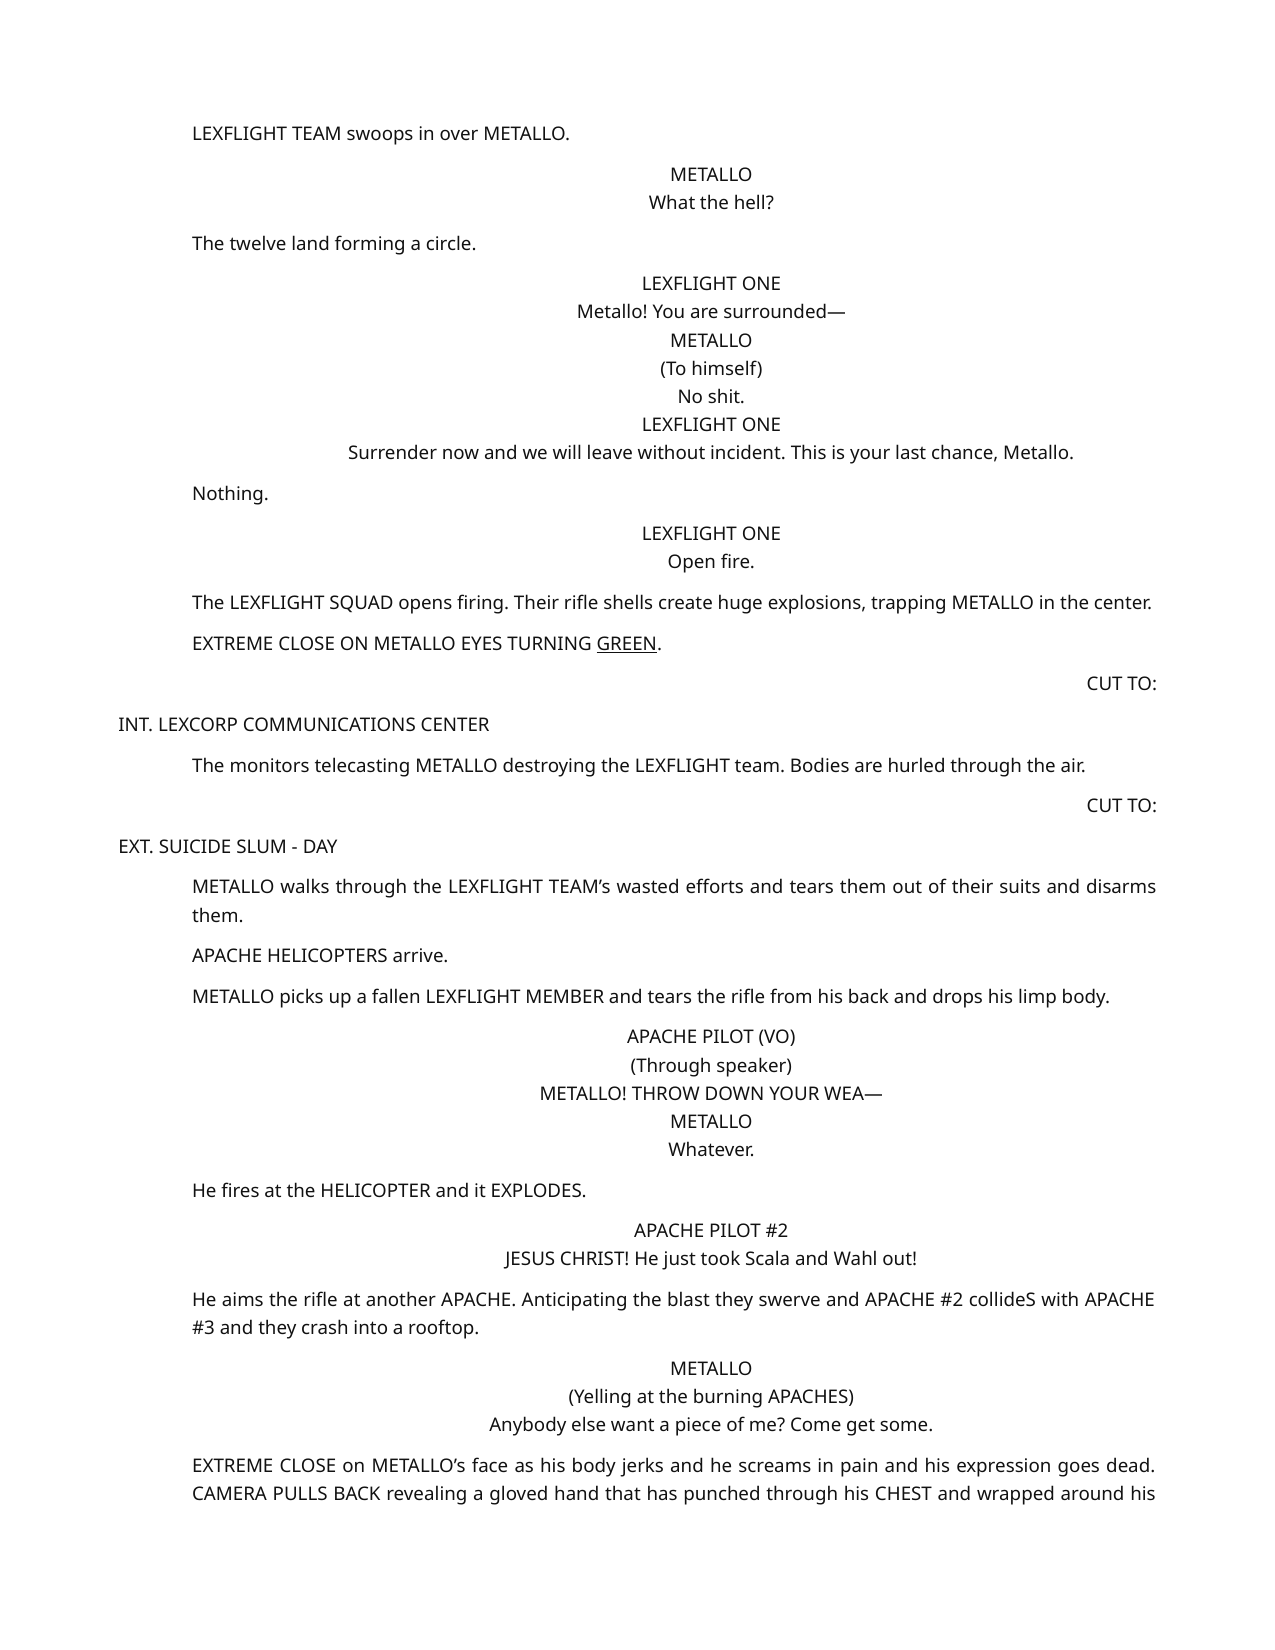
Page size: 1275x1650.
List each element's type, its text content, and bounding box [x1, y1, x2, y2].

list The LEXFLIGHT SQUAD opens firing. Their rifle shells create huge explosions, trapping METALLO in the center. [118, 587, 1157, 615]
list APACHE PILOT #2 JESUS CHRIST! He just took Scala and Wahl out! [118, 1215, 1157, 1271]
list APACHE HELICOPTERS arrive. [118, 940, 1157, 968]
list METALLO (Yelling at the burning APACHES) Anybody else want a piece of me? Come get some. [118, 1352, 1157, 1437]
list METALLO What the hell? [118, 159, 1157, 215]
list LEXFLIGHT ONE Surrender now and we will leave without incident. This is your last chance, Metallo. [118, 409, 1157, 465]
list METALLO (To himself) No shit. [118, 324, 1157, 409]
list EXTREME CLOSE on METALLO’s face as his body jerks and he screams in pain and his expression goes dead. CAMERA PULLS BACK revealing a gloved hand that has punched through his CHEST and wrapped around his [118, 1449, 1157, 1506]
list EXTREME CLOSE ON METALLO EYES TURNING GREEN. [118, 627, 1157, 656]
list LEXFLIGHT ONE Open fire. [118, 518, 1157, 574]
text CUT TO: [118, 668, 1157, 696]
list Nothing. [118, 477, 1157, 506]
list METALLO picks up a fallen LEXFLIGHT MEMBER and tears the rifle from his back and drops his limp body. [118, 981, 1157, 1009]
list The monitors telecasting METALLO destroying the LEXFLIGHT team. Bodies are hurled through the air. [118, 749, 1157, 777]
list METALLO Whatever. [118, 1106, 1157, 1162]
list He aims the rifle at another APACHE. Anticipating the blast they swerve and APACHE #2 collideS with APACHE #3 and they crash into a rooftop. [118, 1284, 1157, 1340]
list METALLO walks through the LEXFLIGHT TEAM’s wasted efforts and tears them out of their suits and disarms them. [118, 871, 1157, 927]
list LEXFLIGHT TEAM swoops in over METALLO. [118, 118, 1157, 146]
list He fires at the HELICOPTER and it EXPLODES. [118, 1174, 1157, 1202]
text EXT. SUICIDE SLUM - DAY [118, 831, 1157, 859]
list LEXFLIGHT ONE Metallo! You are surrounded— [118, 268, 1157, 324]
text INT. LEXCORP COMMUNICATIONS CENTER [118, 709, 1157, 737]
list APACHE PILOT (VO) (Through speaker) METALLO! THROW DOWN YOUR WEA— [118, 1021, 1157, 1106]
list The twelve land forming a circle. [118, 227, 1157, 256]
text CUT TO: [118, 790, 1157, 818]
